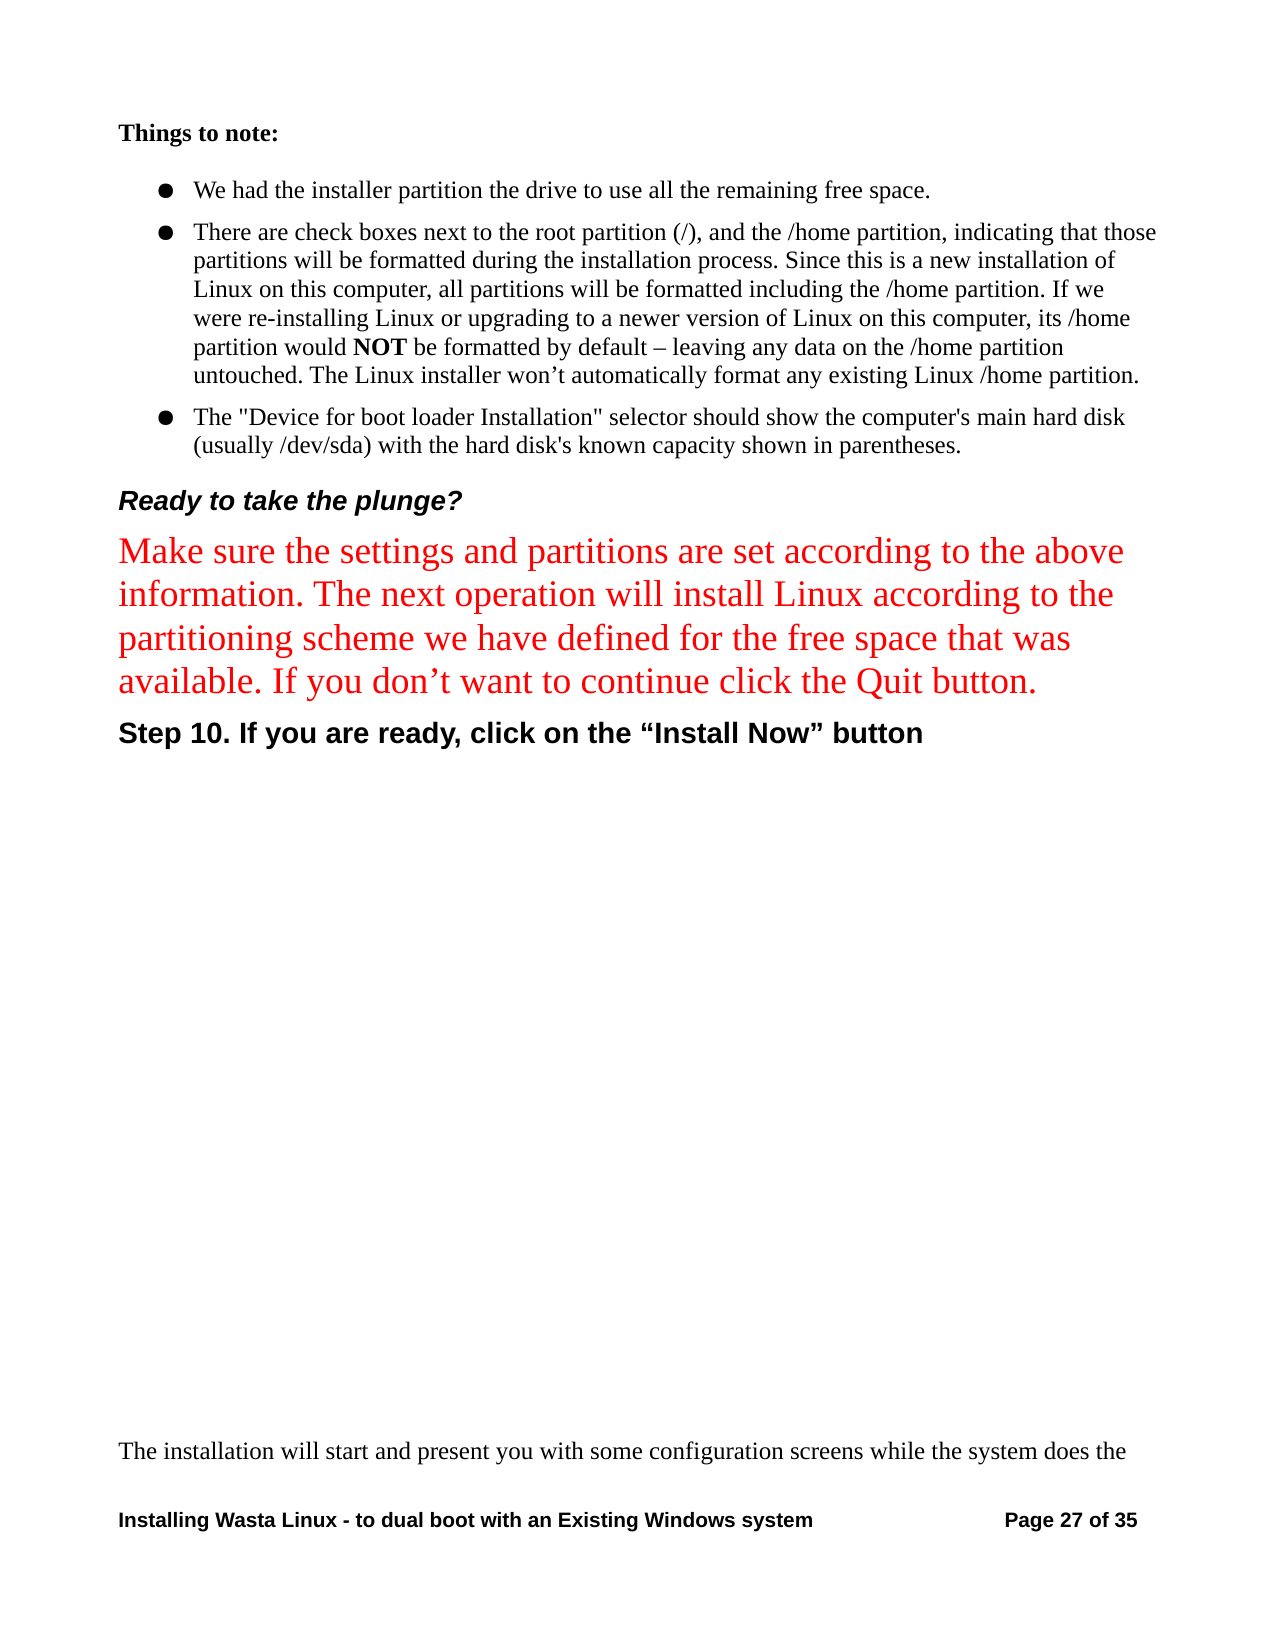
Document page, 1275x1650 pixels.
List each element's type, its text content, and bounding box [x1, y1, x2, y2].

text Things to note: [118, 118, 1157, 147]
list There are check boxes next to the root partition (/), and the /home partition, indicating that those partitions will be formatted during the installation process. Since this is a new installation of Linux on this computer, all partitions will be formatted including the /home partition. If we were re-installing Linux or upgrading to a newer version of Linux on this computer, its /home partition would NOT be formatted by default – leaving any data on the /home partition untouched. The Linux installer won’t automatically format any existing Linux /home partition. [156, 217, 1157, 389]
text The installation will start and present you with some configuration screens while the system does the [118, 1436, 1157, 1465]
text Make sure the settings and partitions are set according to the above information. The next operation will install Linux according to the partitioning scheme we have defined for the free space that was available. If you don’t want to continue click the Quit button. [118, 529, 1157, 701]
subtitle Step 10. If you are ready, click on the “Install Now” button [118, 716, 1157, 749]
list We had the installer partition the drive to use all the remaining free space. [156, 176, 1157, 204]
list The "Device for boot loader Installation" selector should show the computer's main hard disk (usually /dev/sda) with the hard disk's known capacity shown in parentheses. [156, 402, 1157, 459]
subtitle Ready to take the plunge? [118, 484, 1157, 516]
